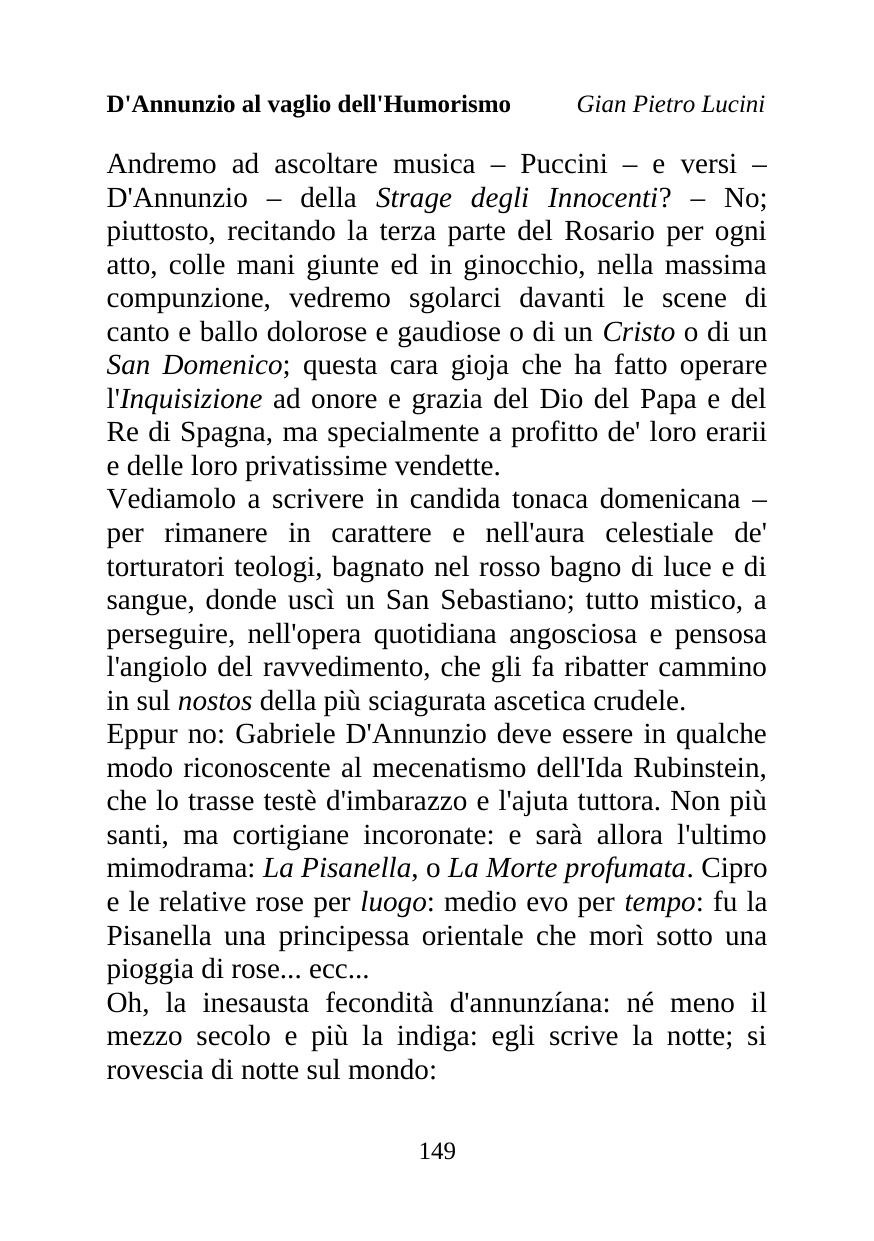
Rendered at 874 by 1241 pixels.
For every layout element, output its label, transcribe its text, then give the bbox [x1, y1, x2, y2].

text Vediamolo a scrivere in candida tonaca domenicana – per rimanere in carattere e nell'aura celestiale de' torturatori teologi, bagnato nel rosso bagno di luce e di sangue, donde uscì un San Sebastiano; tutto mistico, a perseguire, nell'opera quotidiana angosciosa e pensosa l'angiolo del ravvedimento, che gli fa ribatter cammino in sul nostos della più sciagurata ascetica crudele. [106, 482, 768, 716]
text Eppur no: Gabriele D'Annunzio deve essere in qualche modo riconoscente al mecenatismo dell'Ida Rubinstein, che lo trasse testè d'imbarazzo e l'ajuta tuttora. Non più santi, ma cortigiane incoronate: e sarà allora l'ultimo mimodrama: La Pisanella, o La Morte profumata. Cipro e le relative rose per luogo: medio evo per tempo: fu la Pisanella una principessa orientale che morì sotto una pioggia di rose... ecc... [106, 716, 768, 985]
text Oh, la inesausta fecondità d'annunzíana: né meno il mezzo secolo e più la indiga: egli scrive la notte; si rovescia di notte sul mondo: [106, 985, 768, 1085]
text Andremo ad ascoltare musica – Puccini – e versi – D'Annunzio – della Strage degli Innocenti? – No; piuttosto, recitando la terza parte del Rosario per ogni atto, colle mani giunte ed in ginocchio, nella massima compunzione, vedremo sgolarci davanti le scene di canto e ballo dolorose e gaudiose o di un Cristo o di un San Domenico; questa cara gioja che ha fatto operare l'Inquisizione ad onore e grazia del Dio del Papa e del Re di Spagna, ma specialmente a profitto de' loro erarii e delle loro privatissime vendette. [106, 146, 768, 482]
